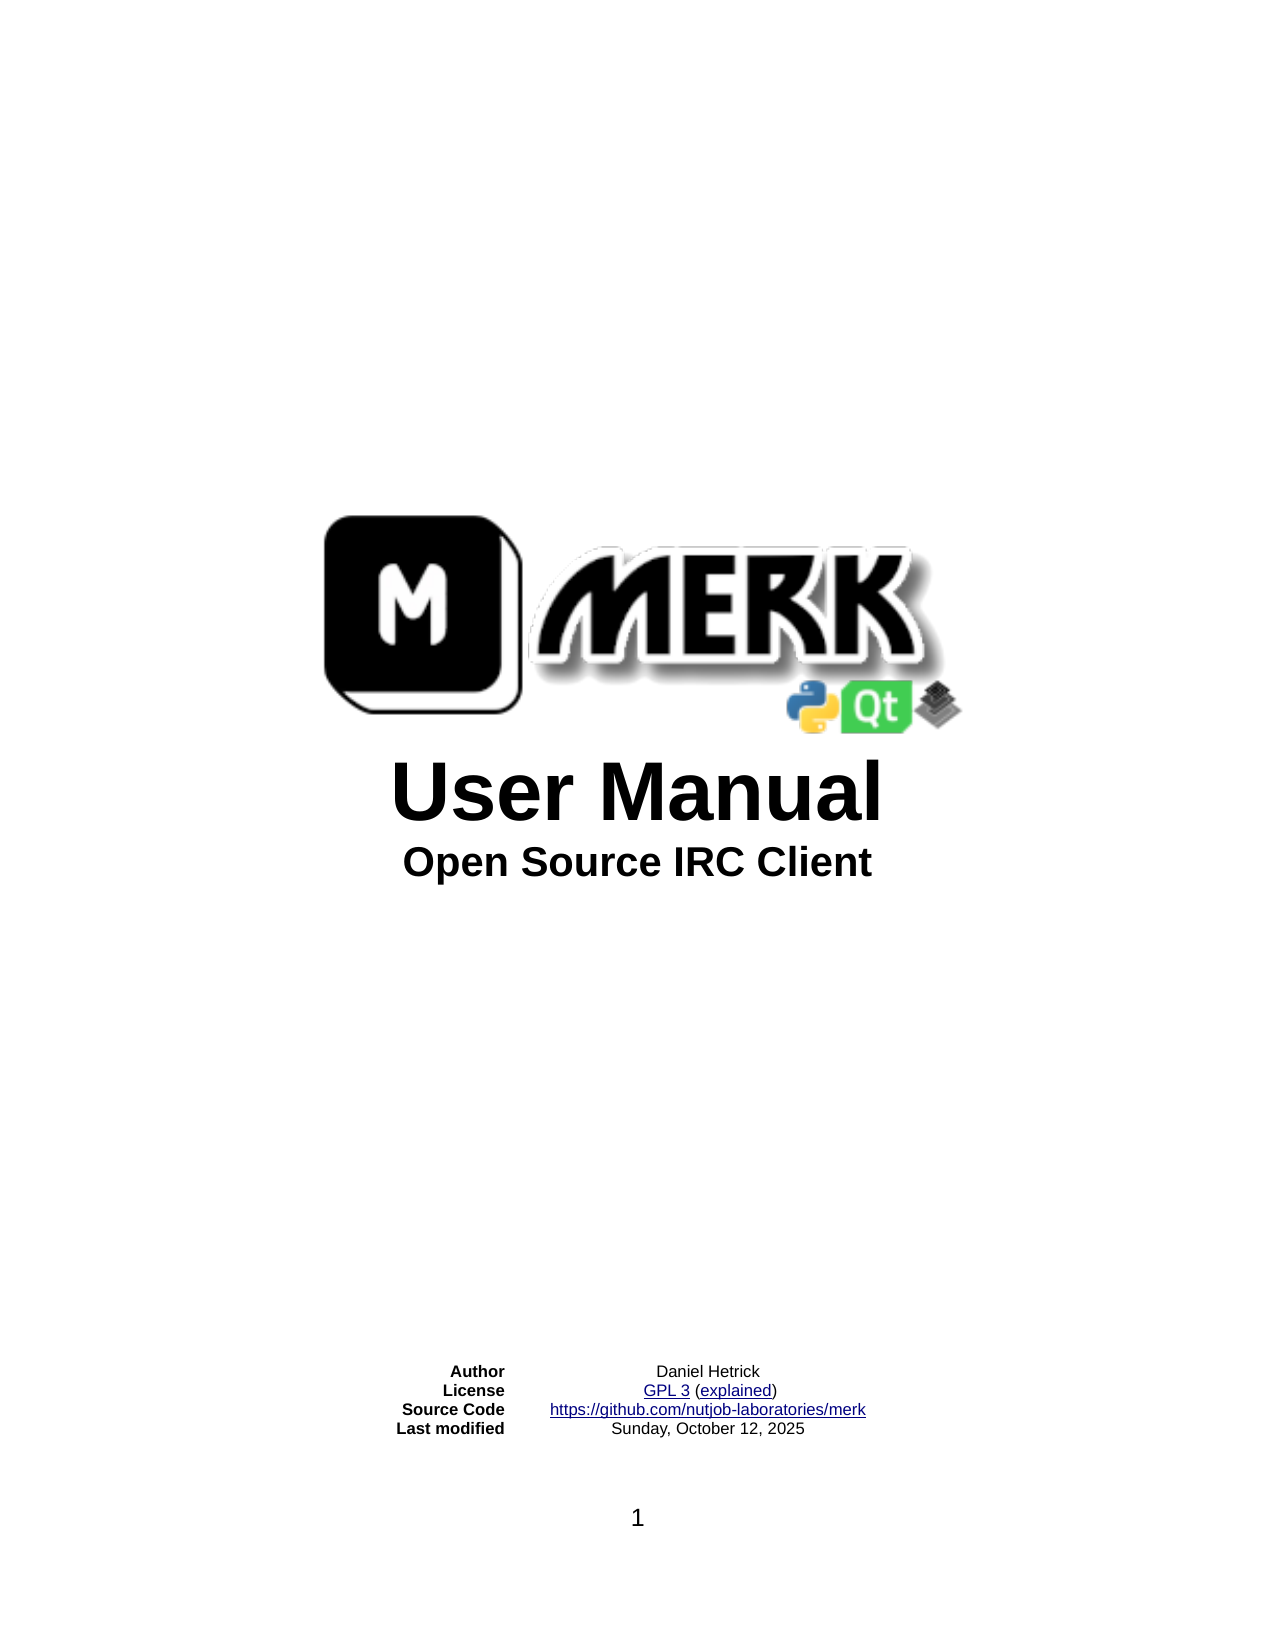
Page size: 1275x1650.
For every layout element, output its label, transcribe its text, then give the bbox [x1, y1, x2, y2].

table_cell https://github.com/nutjob-laboratories/merk [519, 1400, 897, 1419]
table_cell License [378, 1381, 518, 1400]
table_cell Last modified [378, 1419, 518, 1438]
table_cell Source Code [378, 1400, 518, 1419]
table_header Daniel Hetrick [519, 1362, 897, 1381]
table_header Author [378, 1362, 518, 1381]
table_cell Sunday, October 12, 2025 [519, 1419, 897, 1438]
picture [304, 491, 971, 742]
text User Manual [118, 742, 1157, 838]
text Open Source IRC Client [118, 838, 1157, 886]
table_cell GPL 3 (explained) [519, 1381, 897, 1400]
